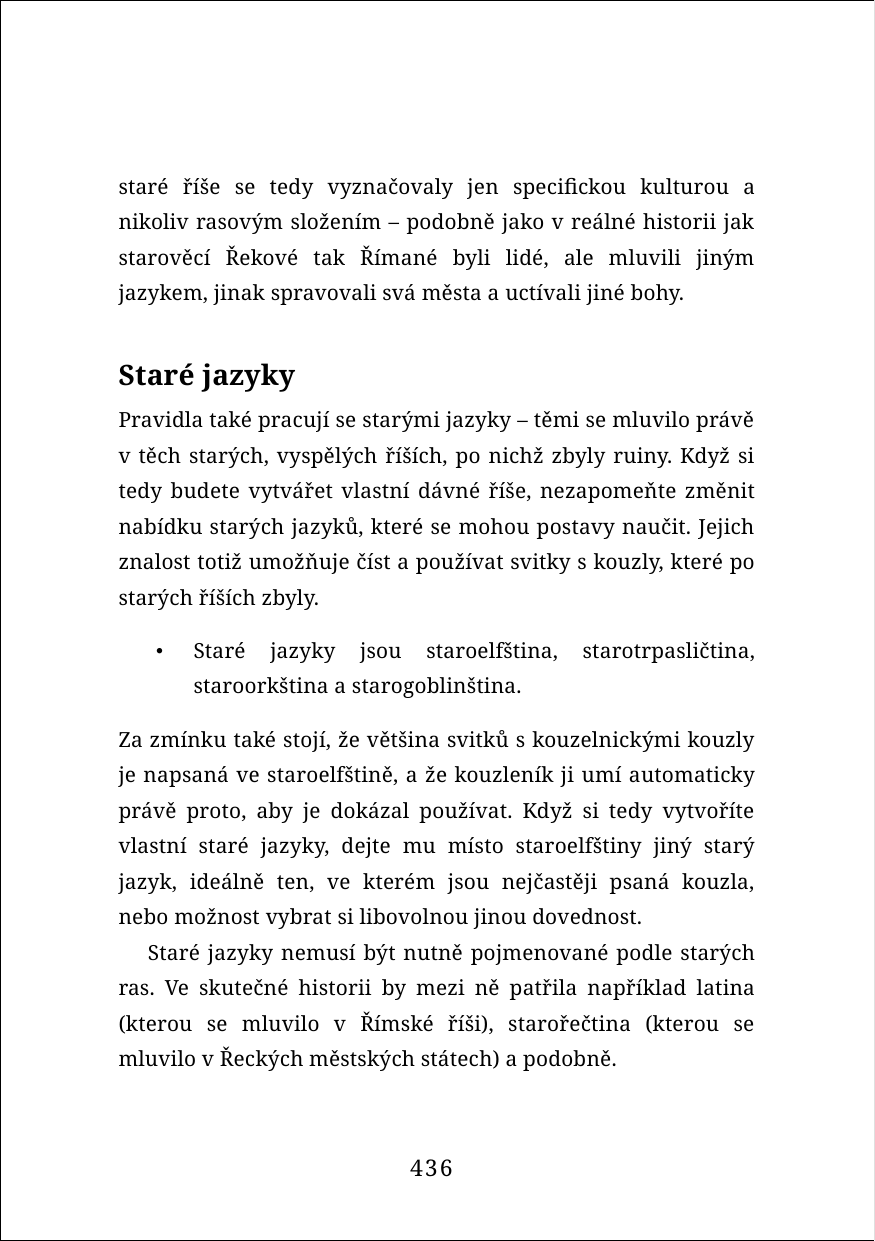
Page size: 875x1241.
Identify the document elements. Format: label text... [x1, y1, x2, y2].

list Staré jazyky jsou staroelfština, starotrpasličtina, staroorkština a starogoblinština. [156, 636, 756, 700]
text staré říše se tedy vyznačovaly jen specifickou kulturou a nikoliv rasovým složením – podobně jako v reálné historii jak starověcí Řekové tak Římané byli lidé, ale mluvili jiným jazykem, jinak spravovali svá města a uctívali jiné bohy. [118, 172, 756, 307]
subtitle Staré jazyky [118, 355, 756, 393]
text Za zmínku také stojí, že většina svitků s kouzelnickými kouzly je napsaná ve staroelfštině, a že kouzleník ji umí automaticky právě proto, aby je dokázal používat. Když si tedy vytvoříte vlastní staré jazyky, dejte mu místo staroelfštiny jiný starý jazyk, ideálně ten, ve kterém jsou nejčastěji psaná kouzla, nebo možnost vybrat si libovolnou jinou dovednost. Staré jazyky nemusí být nutně pojmenované podle starých ras. Ve skutečné historii by mezi ně patřila například latina (kterou se mluvilo v Římské říši), starořečtina (kterou se mluvilo v Řeckých městských státech) a podobně. [118, 725, 756, 1073]
text Pravidla také pracují se starými jazyky – těmi se mluvilo právě v těch starých, vyspělých říších, po nichž zbyly ruiny. Když si tedy budete vytvářet vlastní dávné říše, nezapomeňte změnit nabídku starých jazyků, které se mohou postavy naučit. Jejich znalost totiž umožňuje číst a používat svitky s kouzly, které po starých říších zbyly. [118, 405, 756, 611]
